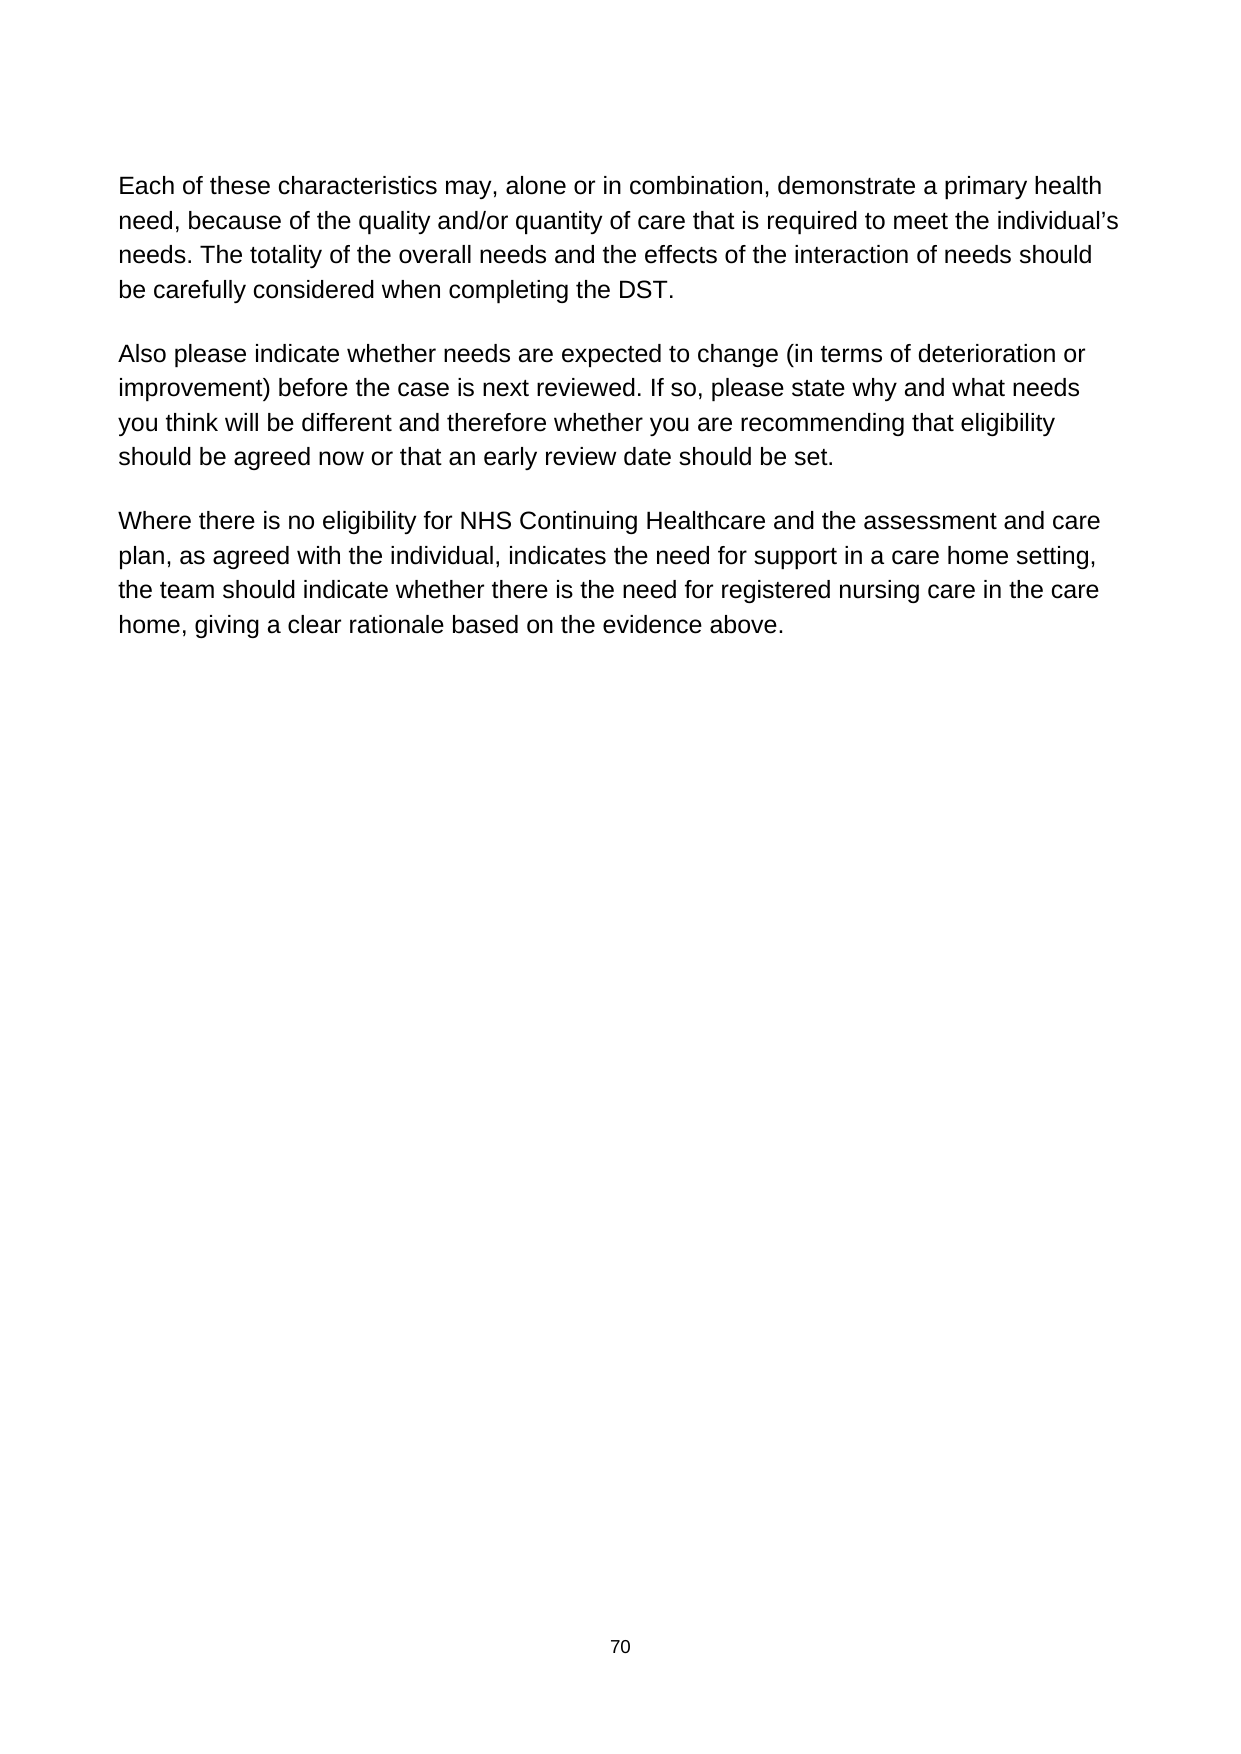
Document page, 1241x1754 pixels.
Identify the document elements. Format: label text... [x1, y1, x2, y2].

text Also please indicate whether needs are expected to change (in terms of deterioration or improvement) before the case is next reviewed. If so, please state why and what needs you think will be different and therefore whether you are recommending that eligibility should be agreed now or that an early review date should be set. [118, 339, 1122, 471]
text Each of these characteristics may, alone or in combination, demonstrate a primary health need, because of the quality and/or quantity of care that is required to meet the individual’s needs. The totality of the overall needs and the effects of the interaction of needs should be carefully considered when completing the DST. [118, 171, 1122, 303]
text Where there is no eligibility for NHS Continuing Healthcare and the assessment and care plan, as agreed with the individual, indicates the need for support in a care home setting, the team should indicate whether there is the need for registered nursing care in the care home, giving a clear rationale based on the evidence above. [118, 506, 1122, 638]
